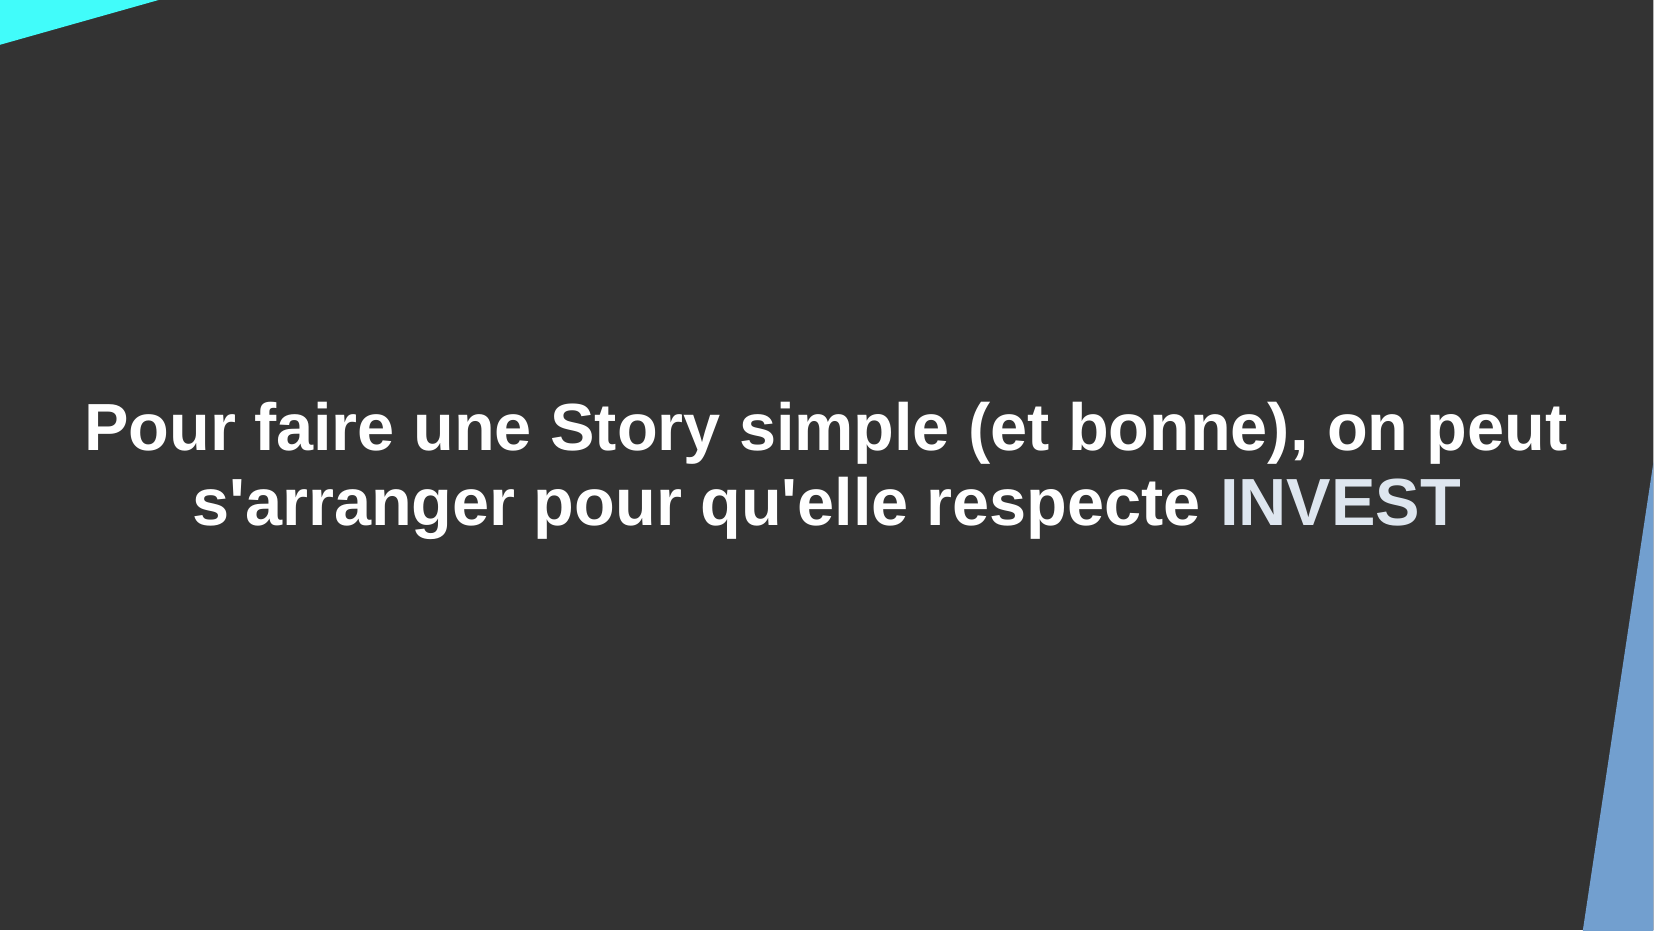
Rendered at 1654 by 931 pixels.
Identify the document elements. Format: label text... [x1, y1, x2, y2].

text_box [1582, 458, 1654, 931]
title Pour faire une Story simple (et bonne), on peut s'arranger pour qu'elle respecte INVEST [31, 367, 1622, 563]
text_box [0, 0, 159, 45]
